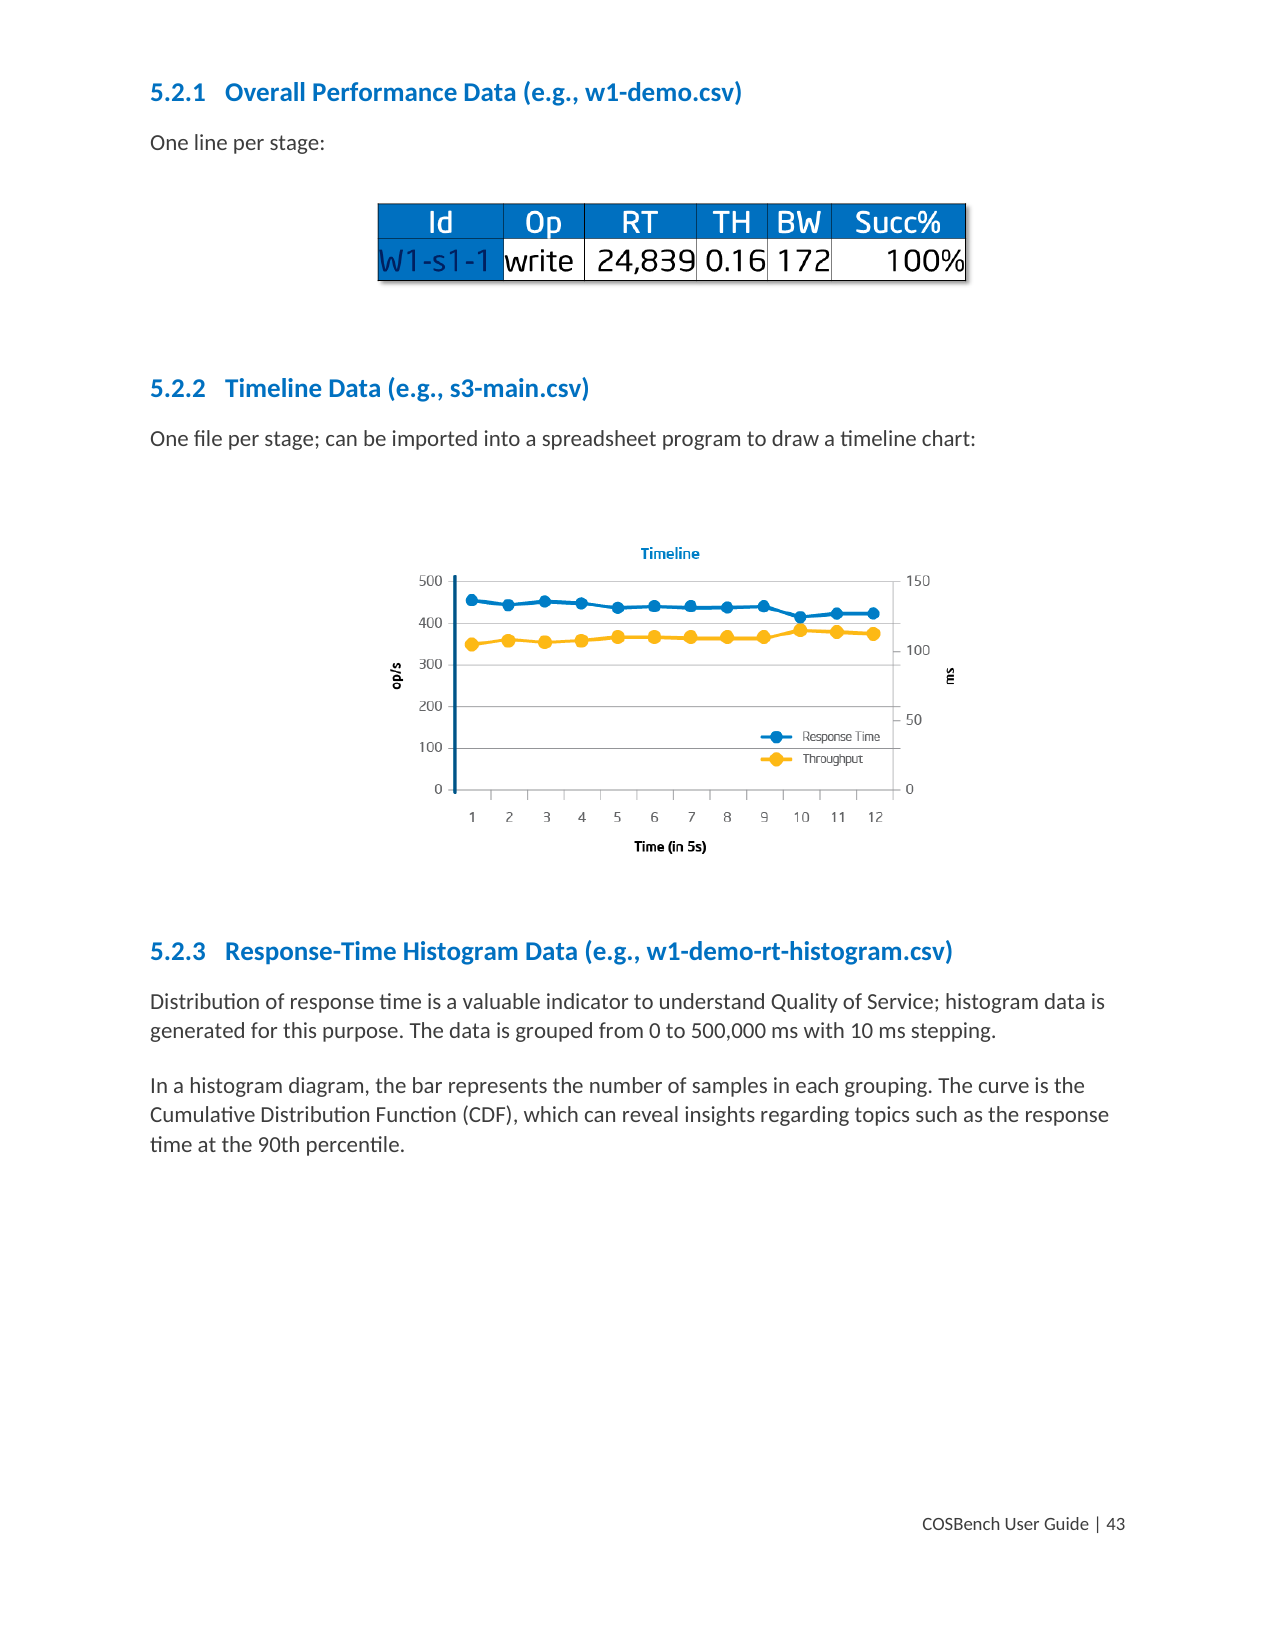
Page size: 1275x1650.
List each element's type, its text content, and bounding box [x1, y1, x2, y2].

subtitle Response-Time Histogram Data (e.g., w1-demo-rt-histogram.csv) [150, 934, 1125, 967]
text Distribution of response time is a valuable indicator to understand Quality of Service; histogram data is generated for this purpose. The data is grouped from 0 to 500,000 ms with 10 ms stepping. [150, 987, 1125, 1045]
subtitle Timeline Data (e.g., s3-main.csv) [150, 371, 1125, 404]
text In a histogram diagram, the bar represents the number of samples in each grouping. The curve is the Cumulative Distribution Function (CDF), which can reveal insights regarding topics such as the response time at the 90th percentile. [150, 1071, 1125, 1158]
text One line per stage: [150, 128, 1125, 156]
subtitle Overall Performance Data (e.g., w1-demo.csv) [150, 75, 1125, 108]
text One file per stage; can be imported into a spreadsheet program to draw a timeline chart: [150, 424, 1125, 452]
